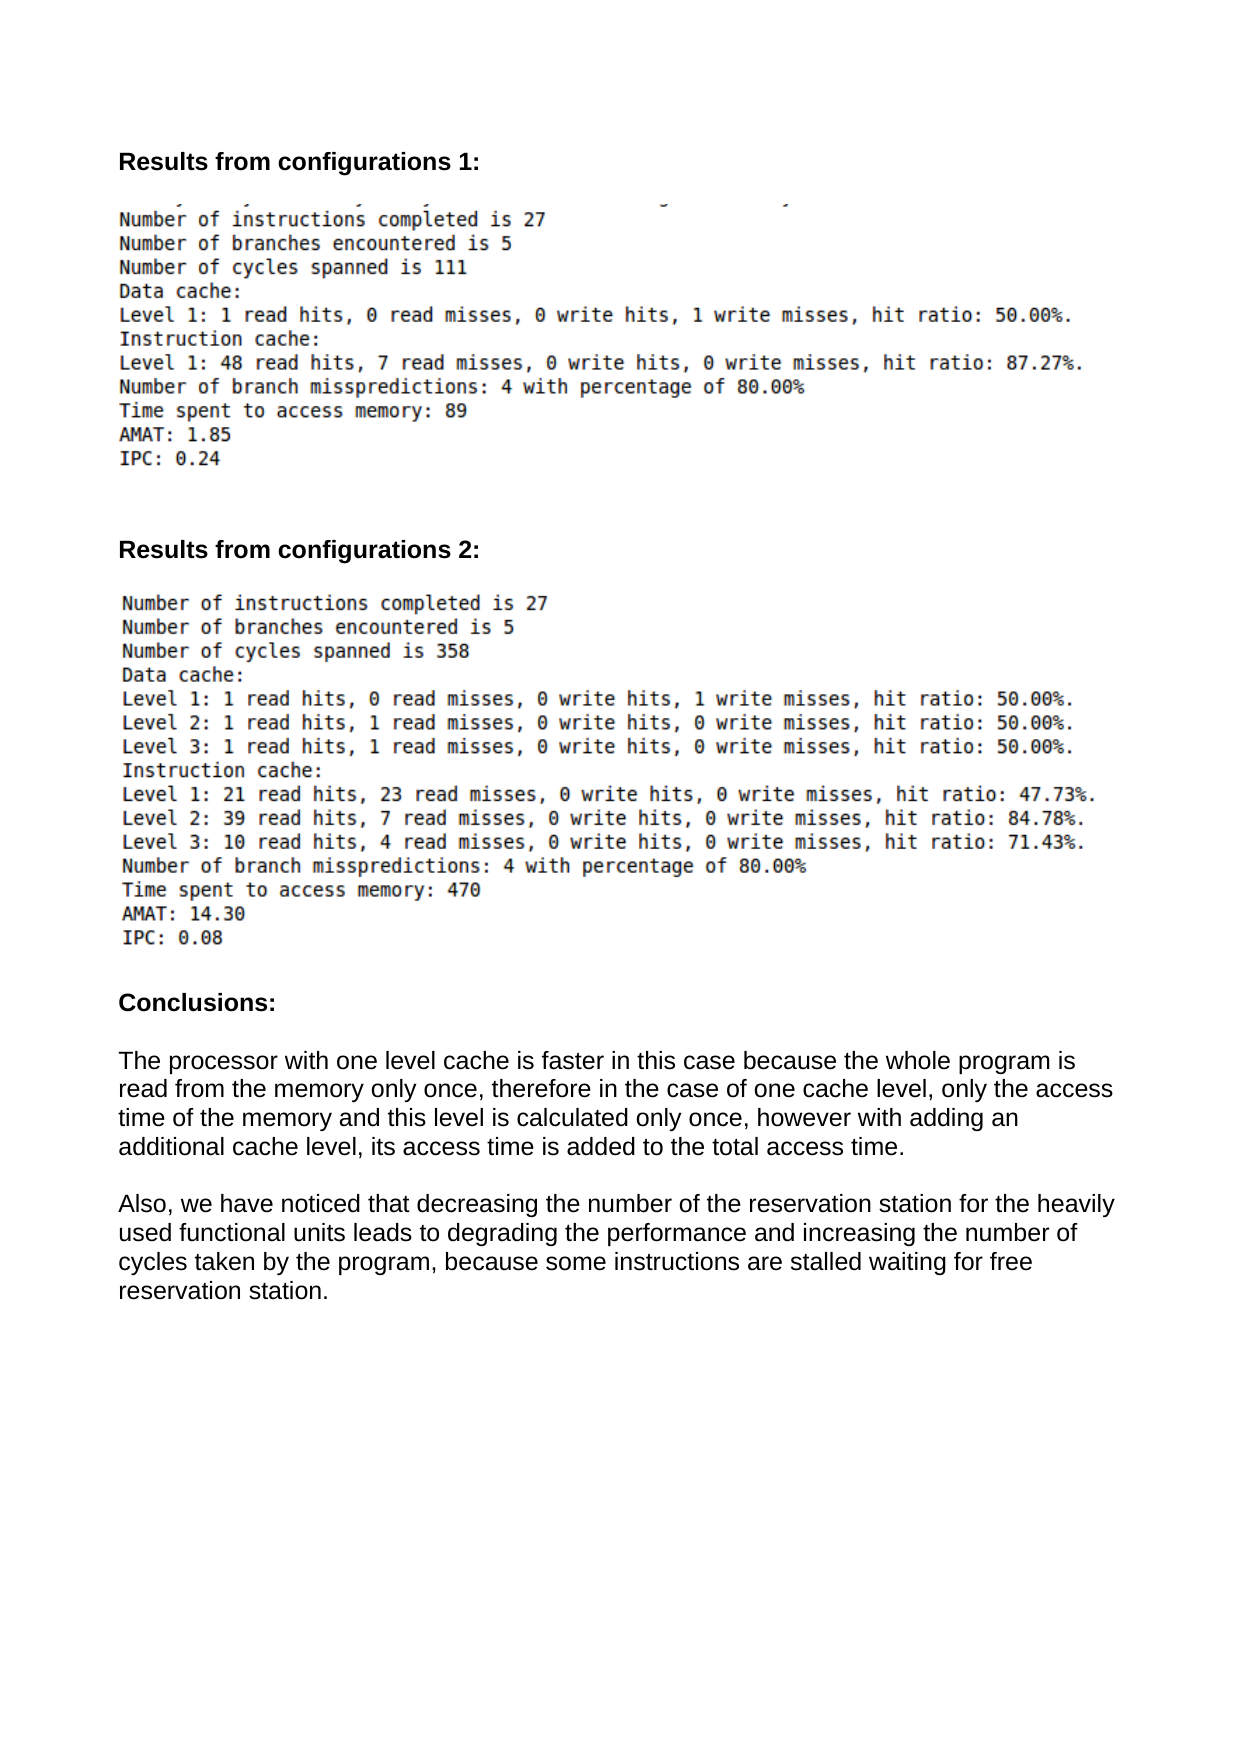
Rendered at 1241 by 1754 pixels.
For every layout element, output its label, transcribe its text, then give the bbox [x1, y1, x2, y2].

text Also, we have noticed that decreasing the number of the reservation station for the heavily used functional units leads to degrading the performance and increasing the number of cycles taken by the program, because some instructions are stalled waiting for free reservation station. [118, 1189, 1122, 1304]
picture [118, 592, 1123, 960]
text Conclusions: [118, 988, 1122, 1017]
text The processor with one level cache is faster in this case because the whole program is read from the memory only once, therefore in the case of one cache level, only the access time of the memory and this level is calculated only once, however with adding an additional cache level, its access time is added to the total access time. [118, 1046, 1122, 1161]
text Results from configurations 1: [118, 147, 1122, 176]
picture [118, 204, 1123, 478]
text Results from configurations 2: [118, 535, 1122, 564]
